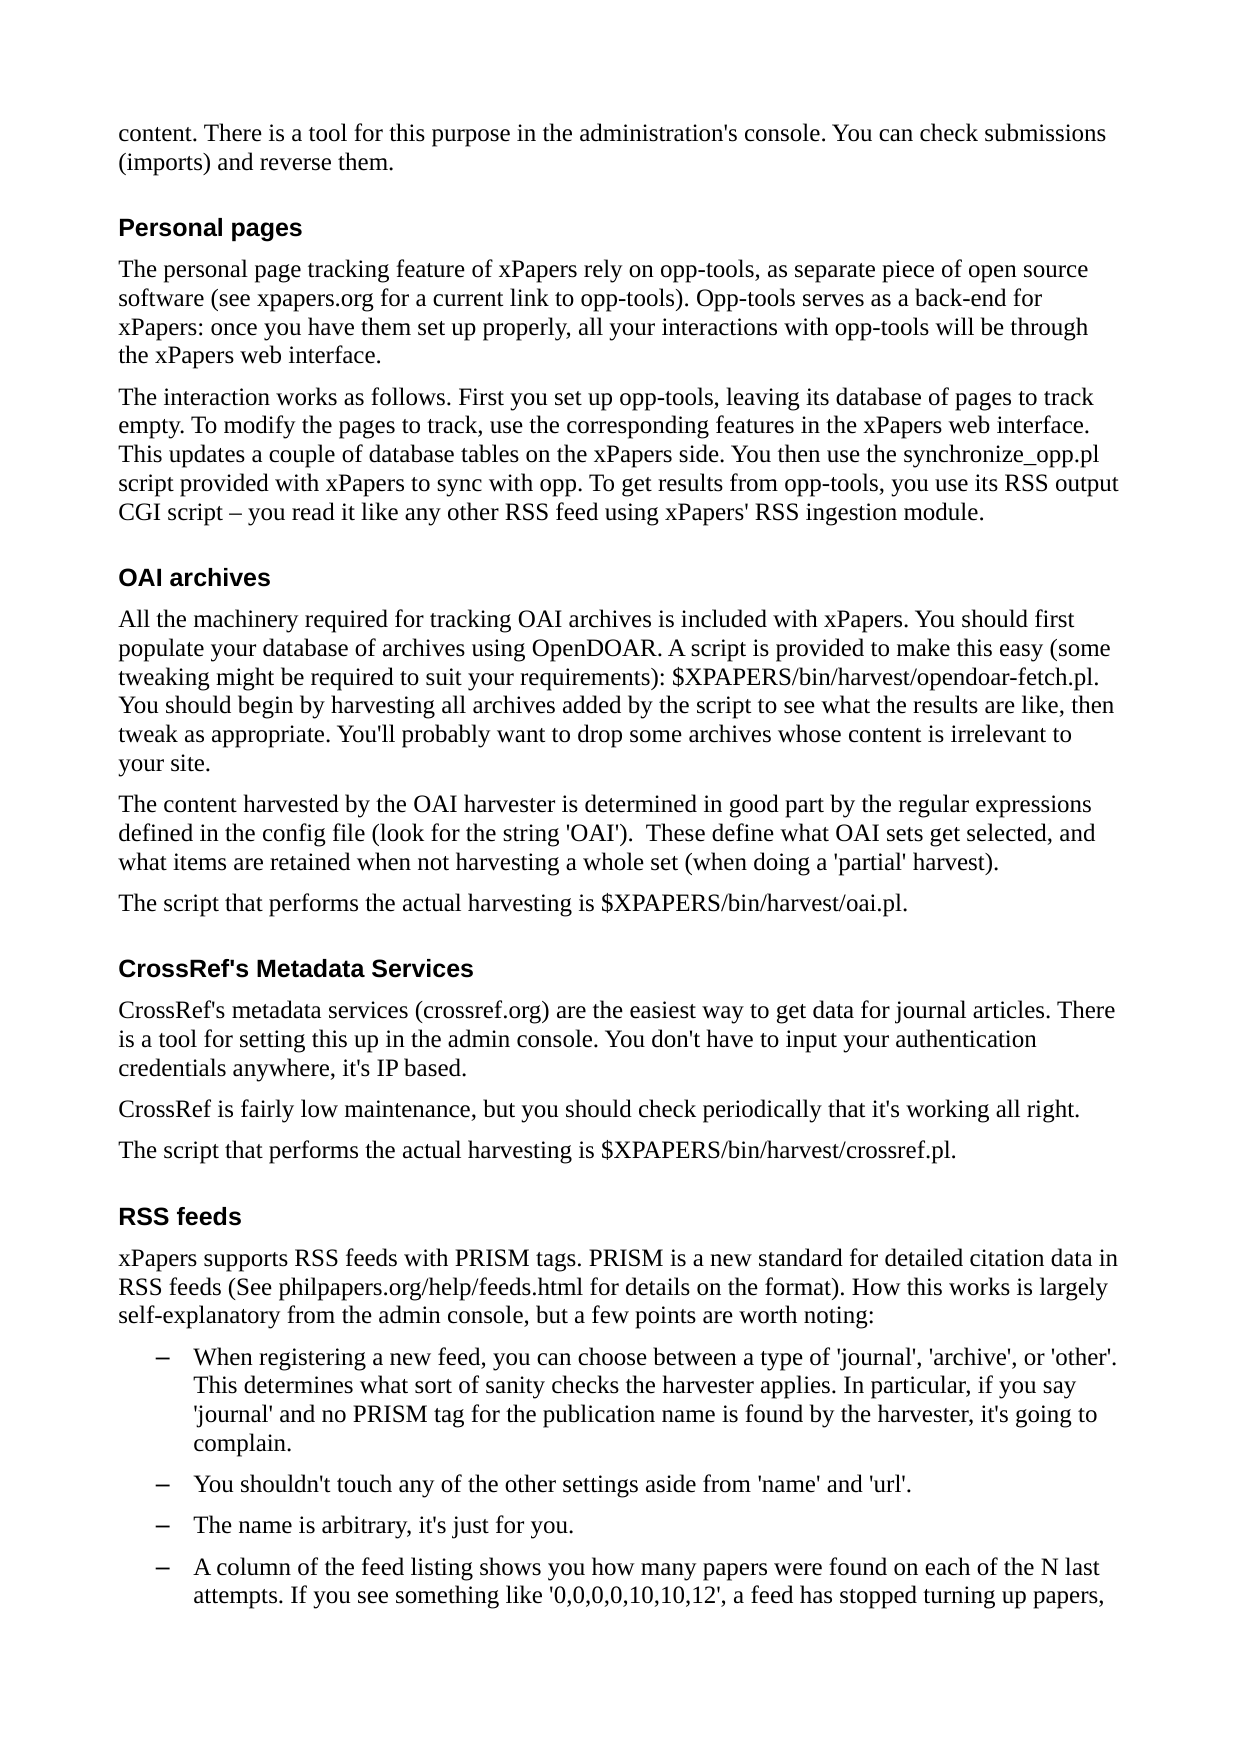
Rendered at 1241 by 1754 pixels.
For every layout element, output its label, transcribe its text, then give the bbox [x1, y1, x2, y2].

text CrossRef's metadata services (crossref.org) are the easiest way to get data for journal articles. There is a tool for setting this up in the admin console. You don't have to input your authentication credentials anywhere, it's IP based. [118, 996, 1122, 1082]
subtitle CrossRef's Metadata Services [118, 954, 1122, 983]
text The script that performs the actual harvesting is $XPAPERS/bin/harvest/crossref.pl. [118, 1136, 1122, 1164]
text The script that performs the actual harvesting is $XPAPERS/bin/harvest/oai.pl. [118, 888, 1122, 917]
text The interaction works as follows. First you set up opp-tools, leaving its database of pages to track empty. To modify the pages to track, use the corresponding features in the xPapers web interface. This updates a couple of database tables on the xPapers side. You then use the synchronize_opp.pl script provided with xPapers to sync with opp. To get results from opp-tools, you use its RSS output CGI script – you read it like any other RSS feed using xPapers' RSS ingestion module. [118, 382, 1122, 526]
text All the machinery required for tracking OAI archives is included with xPapers. You should first populate your database of archives using OpenDOAR. A script is provided to make this easy (some tweaking might be required to suit your requirements): $XPAPERS/bin/harvest/opendoar-fetch.pl. You should begin by harvesting all archives added by the script to see what the results are like, then tweak as appropriate. You'll probably want to drop some archives whose content is irrelevant to your site. [118, 604, 1122, 777]
subtitle OAI archives [118, 563, 1122, 592]
list A column of the feed listing shows you how many papers were found on each of the N last attempts. If you see something like '0,0,0,0,10,10,12', a feed has stopped turning up papers, [156, 1552, 1122, 1609]
list When registering a new feed, you can choose between a type of 'journal', 'archive', or 'other'. This determines what sort of sanity checks the harvester applies. In particular, if you say 'journal' and no PRISM tag for the publication name is found by the harvester, it's going to complain. [156, 1342, 1122, 1457]
list The name is arbitrary, it's just for you. [156, 1511, 1122, 1539]
text xPapers supports RSS feeds with PRISM tags. PRISM is a new standard for detailed citation data in RSS feeds (See philpapers.org/help/feeds.html for details on the format). How this works is largely self-explanatory from the admin console, but a few points are worth noting: [118, 1243, 1122, 1329]
text CrossRef is fairly low maintenance, but you should check periodically that it's working all right. [118, 1094, 1122, 1123]
subtitle RSS feeds [118, 1202, 1122, 1231]
subtitle Personal pages [118, 213, 1122, 242]
text The content harvested by the OAI harvester is determined in good part by the regular expressions defined in the config file (look for the string 'OAI'). These define what OAI sets get selected, and what items are retained when not harvesting a whole set (when doing a 'partial' harvest). [118, 789, 1122, 876]
list You shouldn't touch any of the other settings aside from 'name' and 'url'. [156, 1469, 1122, 1498]
text content. There is a tool for this purpose in the administration's console. You can check submissions (imports) and reverse them. [118, 118, 1122, 176]
text The personal page tracking feature of xPapers rely on opp-tools, as separate piece of open source software (see xpapers.org for a current link to opp-tools). Opp-tools serves as a back-end for xPapers: once you have them set up properly, all your interactions with opp-tools will be through the xPapers web interface. [118, 254, 1122, 369]
